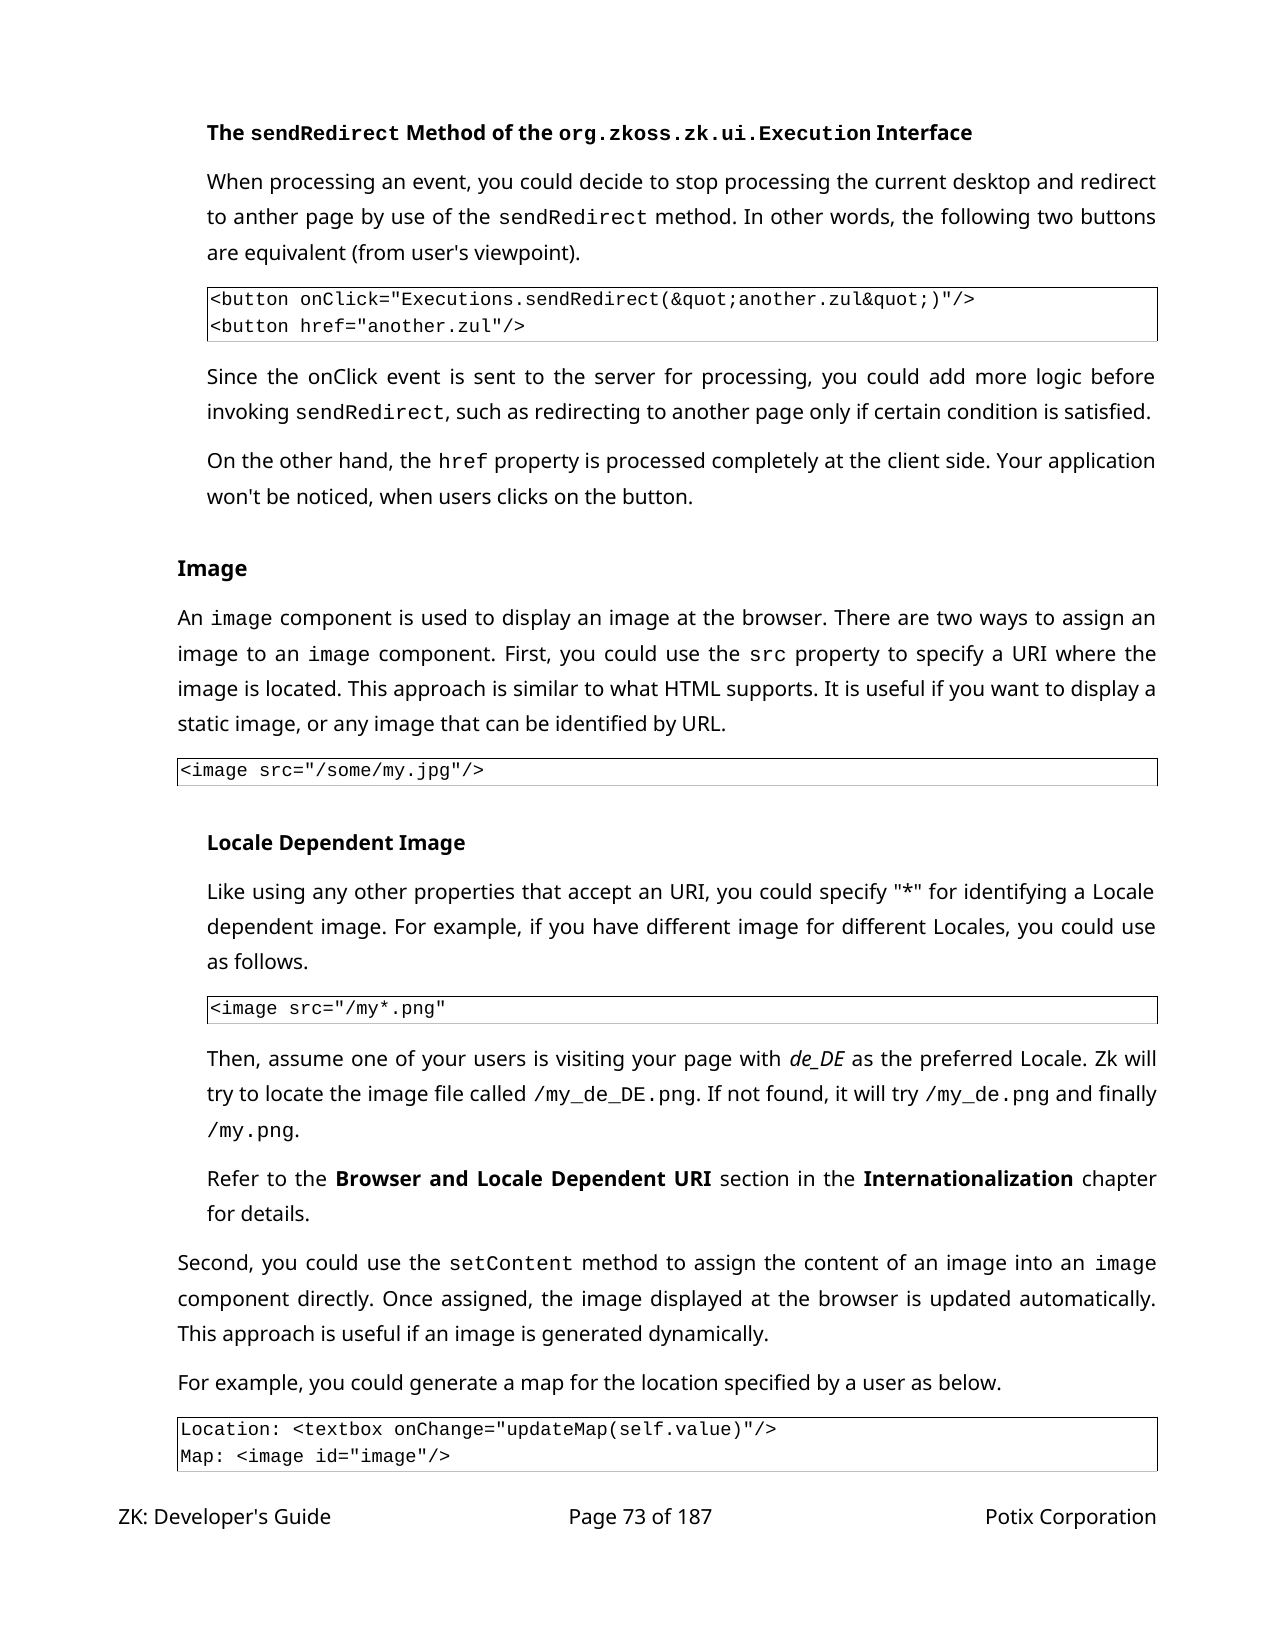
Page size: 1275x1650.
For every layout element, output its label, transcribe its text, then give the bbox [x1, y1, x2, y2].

subtitle Locale Dependent Image [207, 828, 1157, 856]
text Second, you could use the setContent method to assign the content of an image into an image component directly. Once assigned, the image displayed at the browser is updated automatically. This approach is useful if an image is generated dynamically. [177, 1248, 1157, 1347]
text Since the onClick event is sent to the server for processing, you could add more logic before invoking sendRedirect, such as redirecting to another page only if certain condition is satisfied. [207, 362, 1157, 426]
text Map: <image id="image"/> [178, 1444, 1157, 1471]
text <button onClick="Executions.sendRedirect(&quot;another.zul&quot;)"/> [208, 288, 1157, 311]
text <button href="another.zul"/> [208, 314, 1157, 341]
text Refer to the Browser and Locale Dependent URI section in the Internationalization chapter for details. [207, 1164, 1157, 1227]
text Like using any other properties that accept an URI, you could specify "*" for identifying a Locale dependent image. For example, if you have different image for different Locales, you could use as follows. [207, 877, 1157, 976]
text When processing an event, you could decide to stop processing the current desktop and redirect to anther page by use of the sendRedirect method. In other words, the following two buttons are equivalent (from user's viewpoint). [207, 167, 1157, 266]
subtitle Image [177, 553, 1157, 583]
text <image src="/my*.png" [208, 997, 1157, 1023]
text <image src="/some/my.jpg"/> [178, 759, 1157, 785]
text On the other hand, the href property is processed completely at the client side. Your application won't be noticed, when users clicks on the button. [207, 446, 1157, 510]
text An image component is used to display an image at the browser. There are two ways to assign an image to an image component. First, you could use the src property to specify a URI where the image is located. This approach is similar to what HTML supports. It is useful if you want to display a static image, or any image that can be identified by URL. [177, 603, 1157, 738]
text For example, you could generate a map for the location specified by a user as below. [177, 1368, 1157, 1396]
text Then, assume one of your users is visiting your page with de_DE as the preferred Locale. Zk will try to locate the image file called /my_de_DE.png. If not found, it will try /my_de.png and finally /my.png. [207, 1044, 1157, 1143]
subtitle The sendRedirect Method of the org.zkoss.zk.ui.Execution Interface [207, 118, 1157, 147]
text Location: <textbox onChange="updateMap(self.value)"/> [178, 1418, 1157, 1441]
